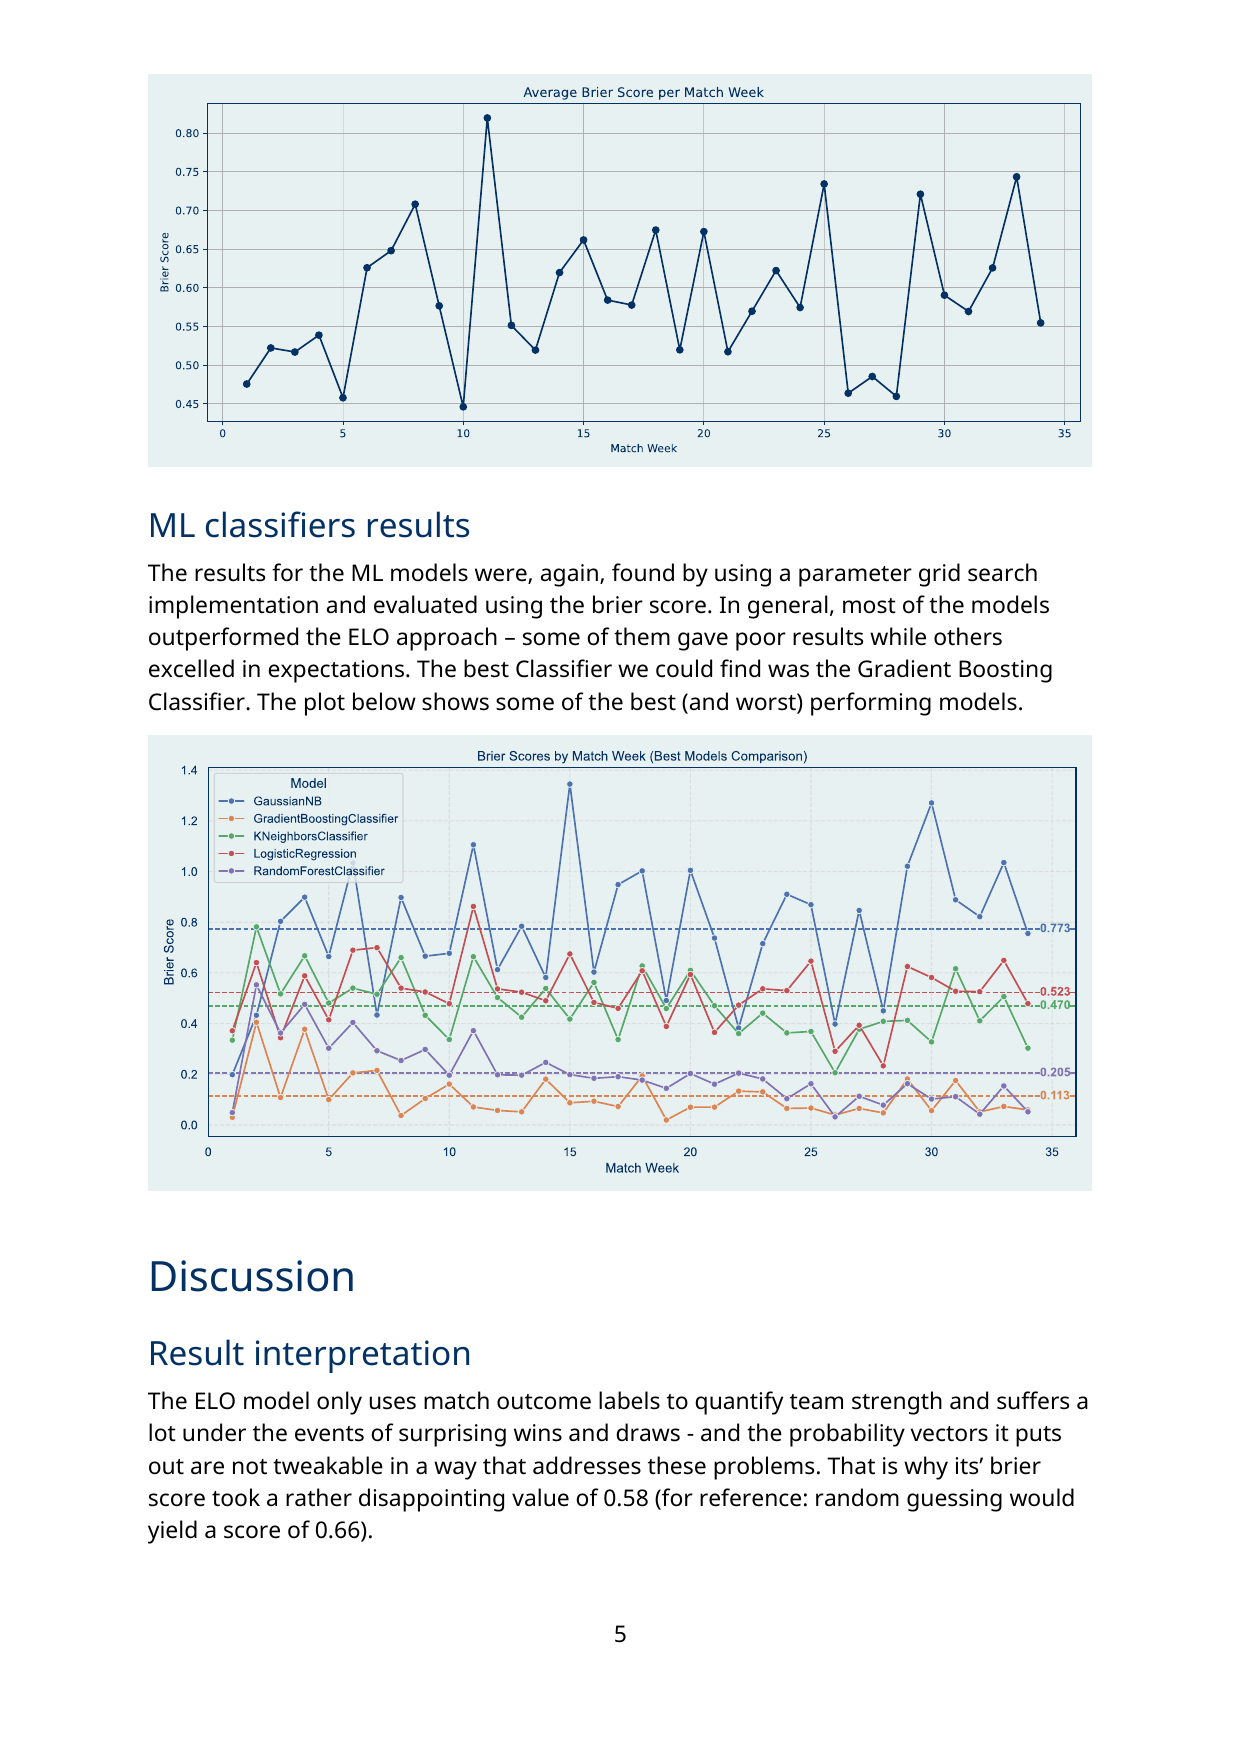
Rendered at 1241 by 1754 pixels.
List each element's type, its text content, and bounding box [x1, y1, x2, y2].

text The ELO model only uses match outcome labels to quantify team strength and suffers a lot under the events of surprising wins and draws - and the probability vectors it puts out are not tweakable in a way that addresses these problems. That is why its’ brier score took a rather disappointing value of 0.58 (for reference: random guessing would yield a score of 0.66). [148, 1385, 1093, 1545]
text The results for the ML models were, again, found by using a parameter grid search implementation and evaluated using the brier score. In general, most of the models outperformed the ELO approach – some of them gave poor results while others excelled in expectations. The best Classifier we could find was the Gradient Boosting Classifier. The plot below shows some of the best (and worst) performing models. [148, 557, 1093, 717]
subtitle ML classifiers results [148, 502, 1093, 547]
subtitle Discussion [148, 1247, 1093, 1303]
subtitle Result interpretation [148, 1330, 1093, 1376]
